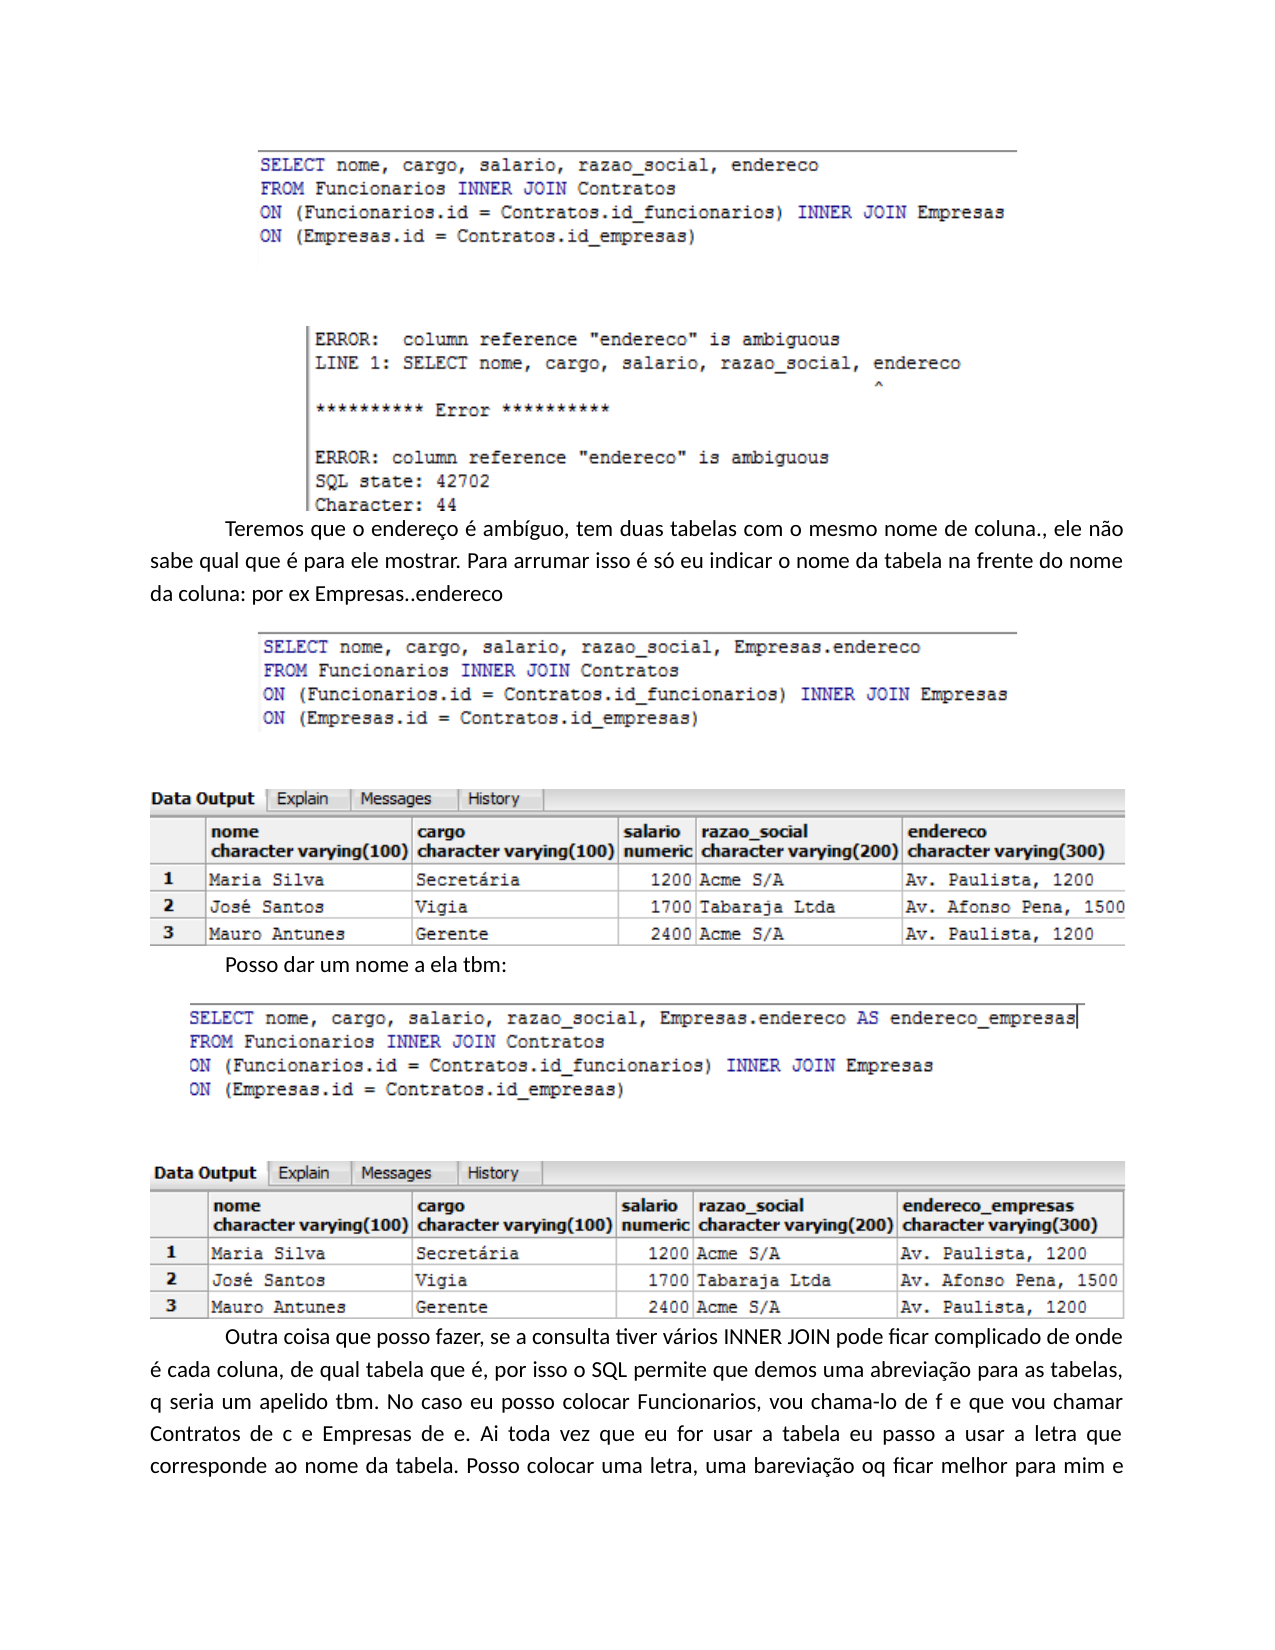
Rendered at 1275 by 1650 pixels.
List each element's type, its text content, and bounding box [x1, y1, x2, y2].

picture [257, 150, 1018, 269]
picture [190, 1003, 1086, 1105]
picture [150, 1161, 1125, 1319]
picture [257, 631, 1018, 732]
text Posso dar um nome a ela tbm: [150, 946, 1125, 978]
text Outra coisa que posso fazer, se a consulta tiver vários INNER JOIN pode ficar complicado de onde é cada coluna, de qual tabela que é, por isso o SQL permite que demos uma abreviação para as tabelas, q seria um apelido tbm. No caso eu posso colocar Funcionarios, vou chama-lo de f e que vou chamar Contratos de c e Empresas de e. Ai toda vez que eu for usar a tabela eu passo a usar a letra que corresponde ao nome da tabela. Posso colocar uma letra, uma bareviação oq ficar melhor para mim e [150, 1319, 1125, 1479]
picture [150, 789, 1125, 946]
text Teremos que o endereço é ambíguo, tem duas tabelas com o mesmo nome de coluna., ele não sabe qual que é para ele mostrar. Para arrumar isso é só eu indicar o nome da tabela na frente do nome da coluna: por ex Empresas..endereco [150, 511, 1125, 607]
picture [306, 326, 969, 511]
